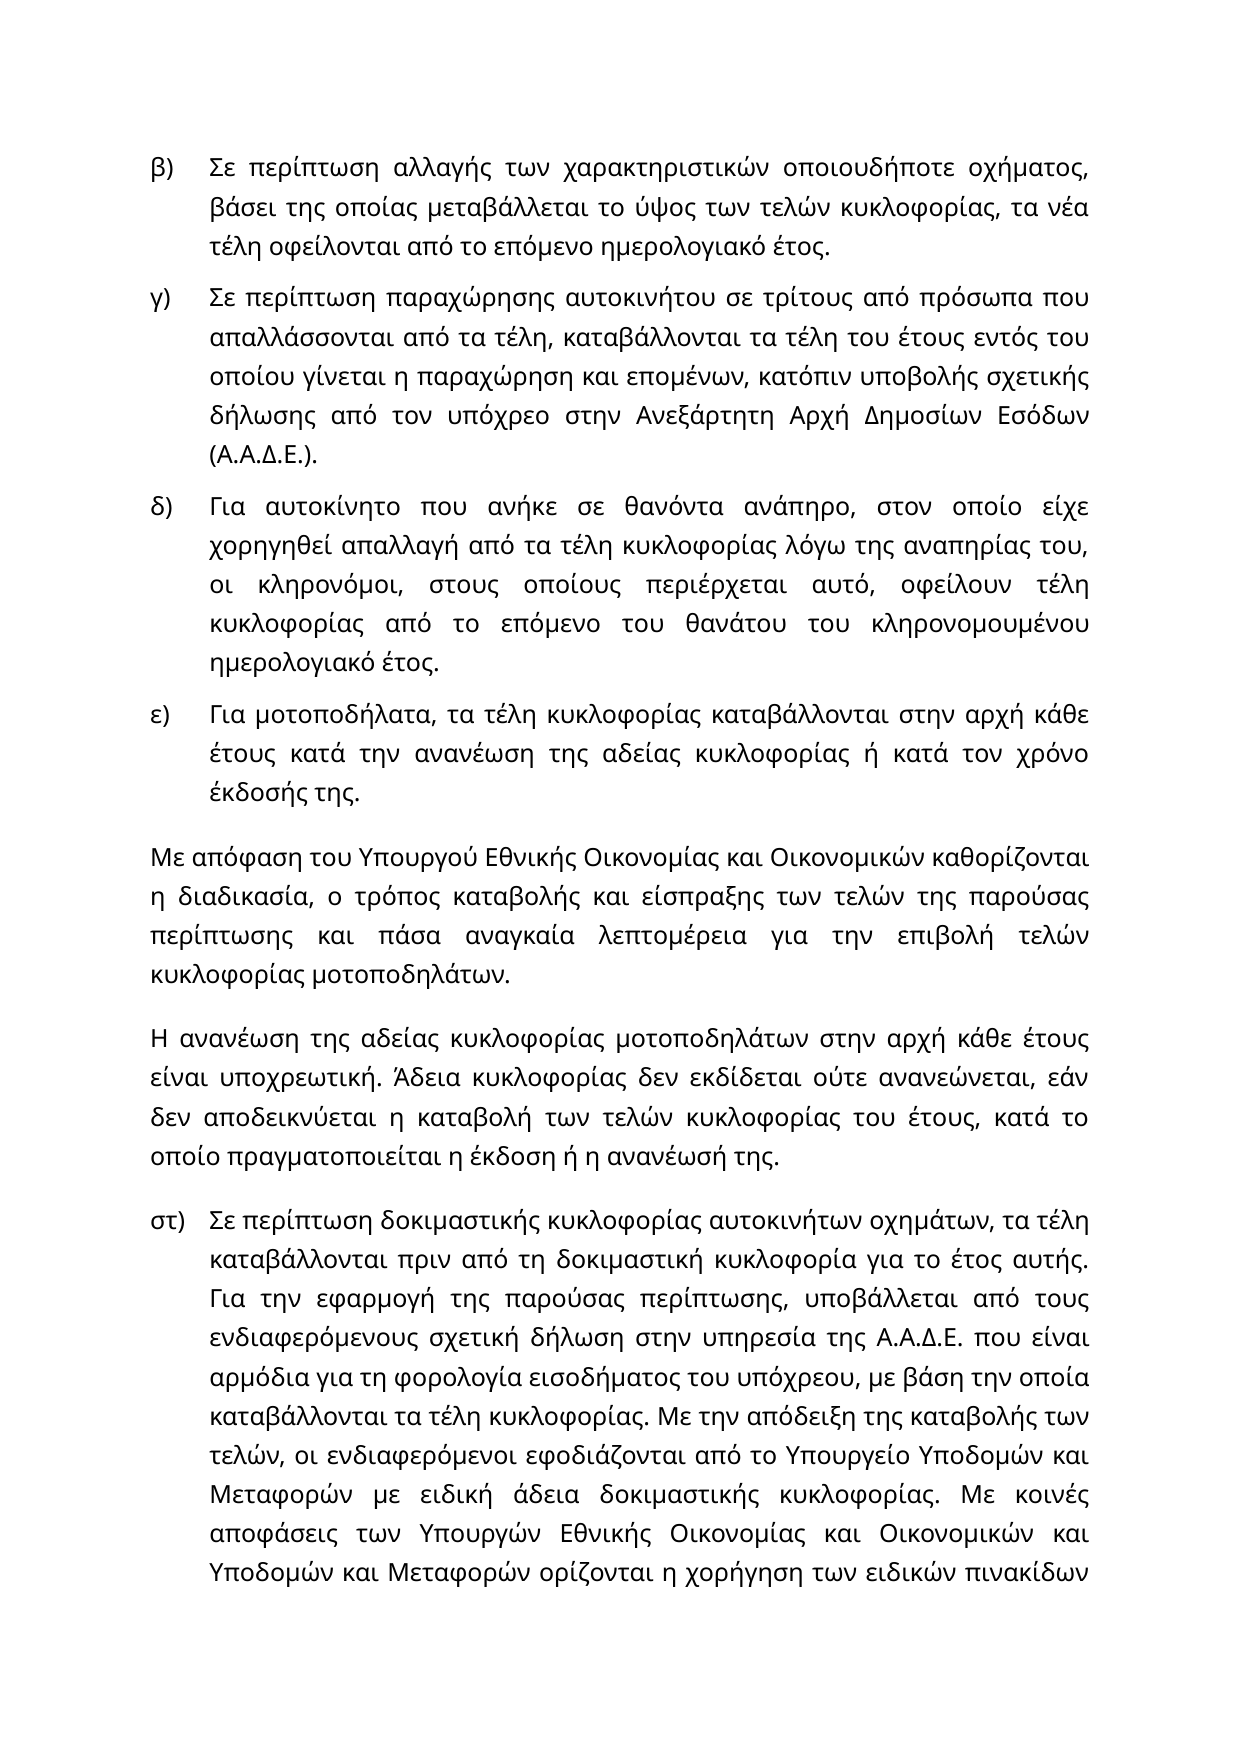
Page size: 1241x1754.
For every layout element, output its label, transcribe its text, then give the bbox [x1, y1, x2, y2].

list ε) Για μοτοποδήλατα, τα τέλη κυκλοφορίας καταβάλλονται στην αρχή κάθε έτους κατά την ανανέωση της αδείας κυκλοφορίας ή κατά τον χρόνο έκδοσής της. [150, 697, 1090, 809]
list γ) Σε περίπτωση παραχώρησης αυτοκινήτου σε τρίτους από πρόσωπα που απαλλάσσονται από τα τέλη, καταβάλλονται τα τέλη του έτους εντός του οποίου γίνεται η παραχώρηση και επομένων, κατόπιν υποβολής σχετικής δήλωσης από τον υπόχρεο στην Ανεξάρτητη Αρχή Δημοσίων Εσόδων (Α.Α.Δ.Ε.). [150, 280, 1090, 471]
text Με απόφαση του Υπουργού Εθνικής Οικονομίας και Οικονομικών καθορίζονται η διαδικασία, ο τρόπος καταβολής και είσπραξης των τελών της παρούσας περίπτωσης και πάσα αναγκαία λεπτομέρεια για την επιβολή τελών κυκλοφορίας μοτοποδηλάτων. [150, 839, 1090, 991]
text Η ανανέωση της αδείας κυκλοφορίας μοτοποδηλάτων στην αρχή κάθε έτους είναι υποχρεωτική. Άδεια κυκλοφορίας δεν εκδίδεται ούτε ανανεώνεται, εάν δεν αποδεικνύεται η καταβολή των τελών κυκλοφορίας του έτους, κατά το οποίο πραγματοποιείται η έκδοση ή η ανανέωσή της. [150, 1021, 1090, 1172]
list δ) Για αυτοκίνητο που ανήκε σε θανόντα ανάπηρο, στον οποίο είχε χορηγηθεί απαλλαγή από τα τέλη κυκλοφορίας λόγω της αναπηρίας του, οι κληρονόμοι, στους οποίους περιέρχεται αυτό, οφείλουν τέλη κυκλοφορίας από το επόμενο του θανάτου του κληρονομουμένου ημερολογιακό έτος. [150, 488, 1090, 679]
list στ) Σε περίπτωση δοκιμαστικής κυκλοφορίας αυτοκινήτων οχημάτων, τα τέλη καταβάλλονται πριν από τη δοκιμαστική κυκλοφορία για το έτος αυτής. Για την εφαρμογή της παρούσας περίπτωσης, υποβάλλεται από τους ενδιαφερόμενους σχετική δήλωση στην υπηρεσία της Α.Α.Δ.Ε. που είναι αρμόδια για τη φορολογία εισοδήματος του υπόχρεου, με βάση την οποία καταβάλλονται τα τέλη κυκλοφορίας. Με την απόδειξη της καταβολής των τελών, οι ενδιαφερόμενοι εφοδιάζονται από το Υπουργείο Υποδομών και Μεταφορών με ειδική άδεια δοκιμαστικής κυκλοφορίας. Με κοινές αποφάσεις των Υπουργών Εθνικής Οικονομίας και Οικονομικών και Υποδομών και Μεταφορών ορίζονται η χορήγηση των ειδικών πινακίδων [150, 1202, 1090, 1589]
list β) Σε περίπτωση αλλαγής των χαρακτηριστικών οποιουδήποτε οχήματος, βάσει της οποίας μεταβάλλεται το ύψος των τελών κυκλοφορίας, τα νέα τέλη οφείλονται από το επόμενο ημερολογιακό έτος. [150, 150, 1090, 262]
